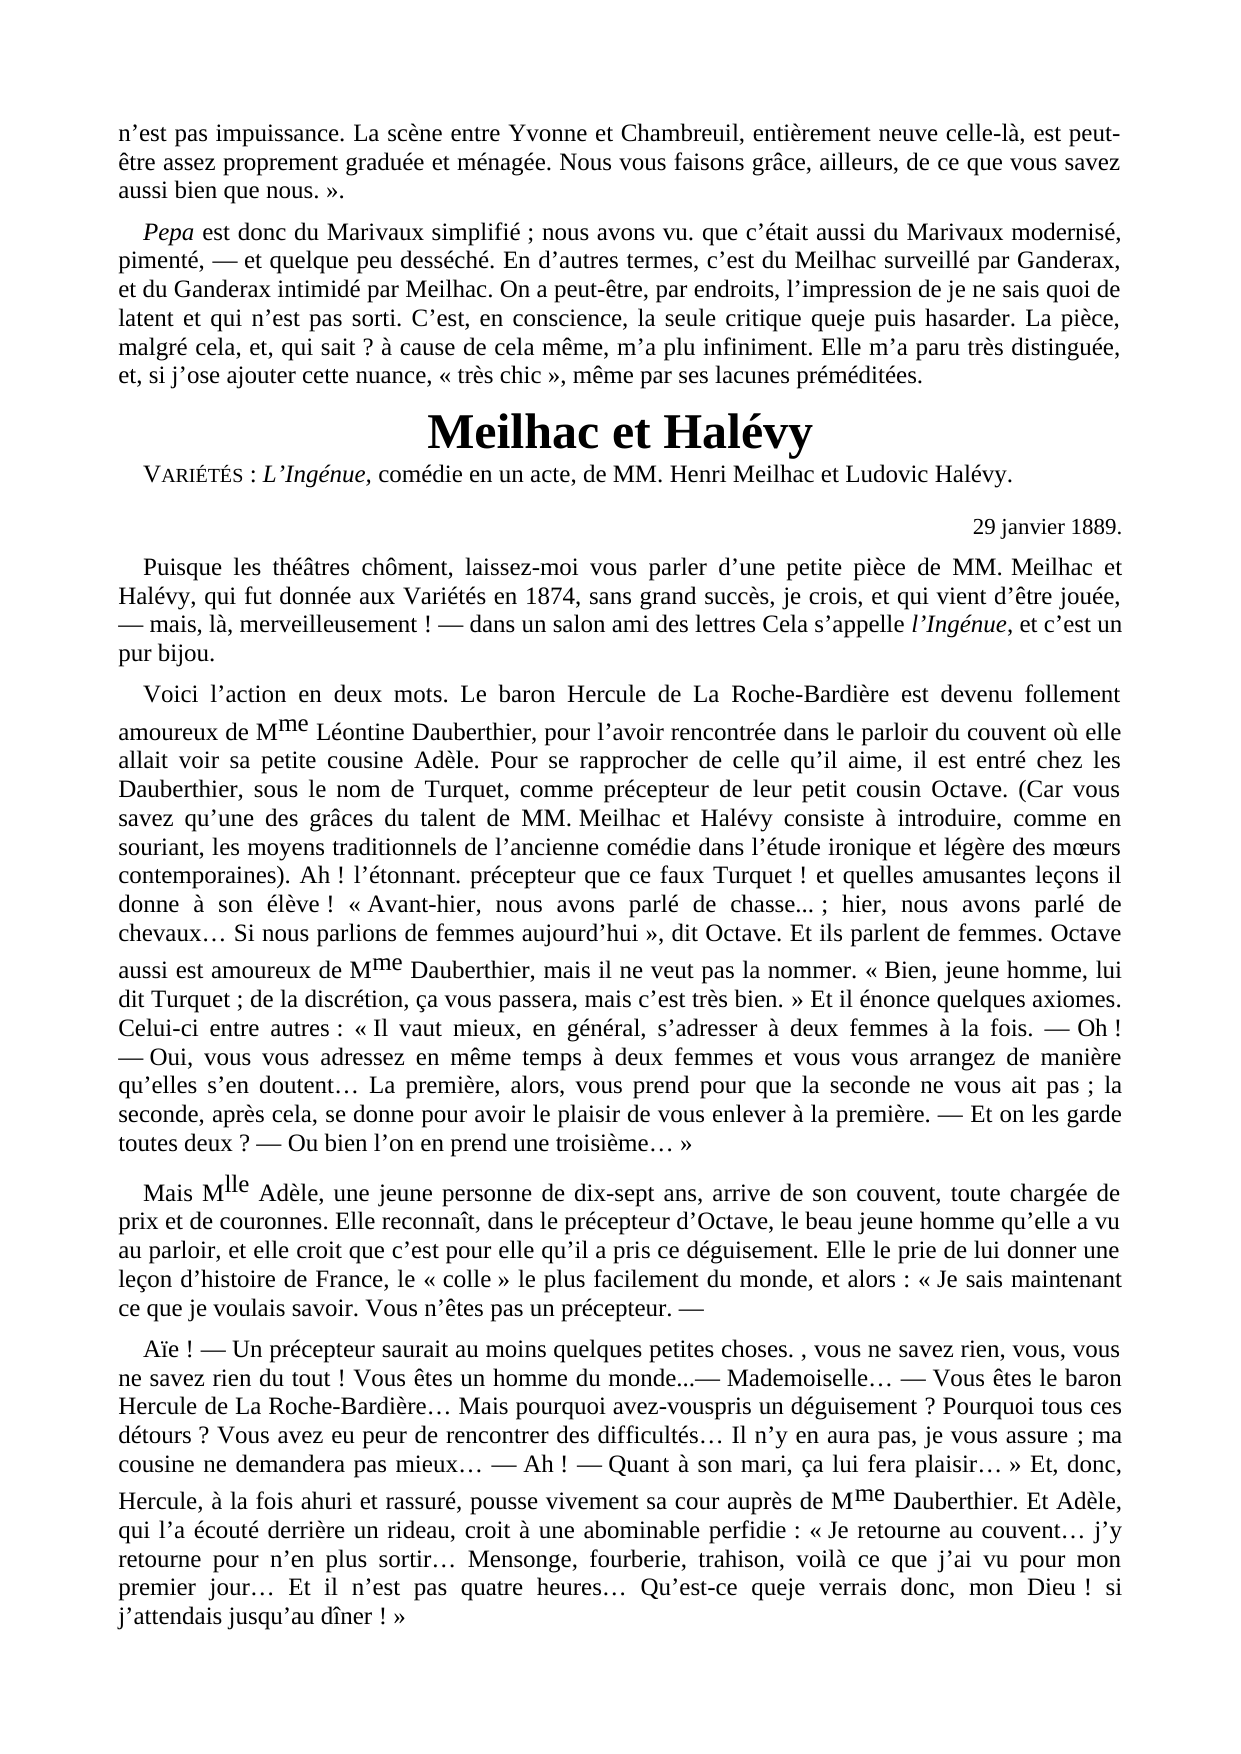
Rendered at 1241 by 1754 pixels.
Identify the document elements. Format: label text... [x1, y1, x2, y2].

text Voici l’action en deux mots. Le baron Hercule de La Roche-Bardière est devenu follement amoureux de Mme Léontine Dauberthier, pour l’avoir rencontrée dans le parloir du couvent où elle allait voir sa petite cousine Adèle. Pour se rapprocher de celle qu’il aime, il est entré chez les Dauberthier, sous le nom de Turquet, comme précepteur de leur petit cousin Octave. (Car vous savez qu’une des grâces du talent de MM. Meilhac et Halévy consiste à introduire, comme en souriant, les moyens traditionnels de l’ancienne comédie dans l’étude ironique et légère des mœurs contemporaines). Ah ! l’étonnant. précepteur que ce faux Turquet ! et quelles amusantes leçons il donne à son élève ! « Avant-hier, nous avons parlé de chasse... ; hier, nous avons parlé de chevaux… Si nous parlions de femmes aujourd’hui », dit Octave. Et ils parlent de femmes. Octave aussi est amoureux de Mme Dauberthier, mais il ne veut pas la nommer. « Bien, jeune homme, lui dit Turquet ; de la discrétion, ça vous passera, mais c’est très bien. » Et il énonce quelques axiomes. Celui-ci entre autres : « Il vaut mieux, en général, s’adresser à deux femmes à la fois. — Oh ! — Oui, vous vous adressez en même temps à deux femmes et vous vous arrangez de manière qu’elles s’en doutent… La première, alors, vous prend pour que la seconde ne vous ait pas ; la seconde, après cela, se donne pour avoir le plaisir de vous enlever à la première. — Et on les garde toutes deux ? — Ou bien l’on en prend une troisième… » [118, 679, 1122, 1157]
text 29 janvier 1889. [118, 513, 1122, 539]
subtitle Meilhac et Halévy [118, 402, 1122, 459]
text n’est pas impuissance. La scène entre Yvonne et Chambreuil, entièrement neuve celle-là, est peut-être assez proprement graduée et ménagée. Nous vous faisons grâce, ailleurs, de ce que vous savez aussi bien que nous. ». [118, 118, 1122, 204]
text Aïe ! — Un précepteur saurait au moins quelques petites choses. , vous ne savez rien, vous, vous ne savez rien du tout ! Vous êtes un homme du monde...— Mademoiselle… — Vous êtes le baron Hercule de La Roche-Bardière… Mais pourquoi avez-vouspris un déguisement ? Pourquoi tous ces détours ? Vous avez eu peur de rencontrer des difficultés… Il n’y en aura pas, je vous assure ; ma cousine ne demandera pas mieux… — Ah ! — Quant à son mari, ça lui fera plaisir… » Et, donc, Hercule, à la fois ahuri et rassuré, pousse vivement sa cour auprès de Mme Dauberthier. Et Adèle, qui l’a écouté derrière un rideau, croit à une abominable perfidie : « Je retourne au couvent… j’y retourne pour n’en plus sortir… Mensonge, fourberie, trahison, voilà ce que j’ai vu pour mon premier jour… Et il n’est pas quatre heures… Qu’est-ce queje verrais donc, mon Dieu ! si j’attendais jusqu’au dîner ! » [118, 1334, 1122, 1630]
text Pepa est donc du Marivaux simplifié ; nous avons vu. que c’était aussi du Marivaux modernisé, pimenté, — et quelque peu desséché. En d’autres termes, c’est du Meilhac surveillé par Ganderax, et du Ganderax intimidé par Meilhac. On a peut-être, par endroits, l’impression de je ne sais quoi de latent et qui n’est pas sorti. C’est, en conscience, la seule critique queje puis hasarder. La pièce, malgré cela, et, qui sait ? à cause de cela même, m’a plu infiniment. Elle m’a paru très distinguée, et, si j’ose ajouter cette nuance, « très chic », même par ses lacunes préméditées. [118, 217, 1122, 389]
text Puisque les théâtres chôment, laissez-moi vous parler d’une petite pièce de MM. Meilhac et Halévy, qui fut donnée aux Variétés en 1874, sans grand succès, je crois, et qui vient d’être jouée, — mais, là, merveilleusement ! — dans un salon ami des lettres Cela s’appelle l’Ingénue, et c’est un pur bijou. [118, 552, 1122, 667]
text Variétés : L’Ingénue, comédie en un acte, de MM. Henri Meilhac et Ludovic Halévy. [118, 459, 1122, 488]
text Mais Mlle Adèle, une jeune personne de dix-sept ans, arrive de son couvent, toute chargée de prix et de couronnes. Elle reconnaît, dans le précepteur d’Octave, le beau jeune homme qu’elle a vu au parloir, et elle croit que c’est pour elle qu’il a pris ce déguisement. Elle le prie de lui donner une leçon d’histoire de France, le « colle » le plus facilement du monde, et alors : « Je sais maintenant ce que je voulais savoir. Vous n’êtes pas un précepteur. — [118, 1169, 1122, 1321]
